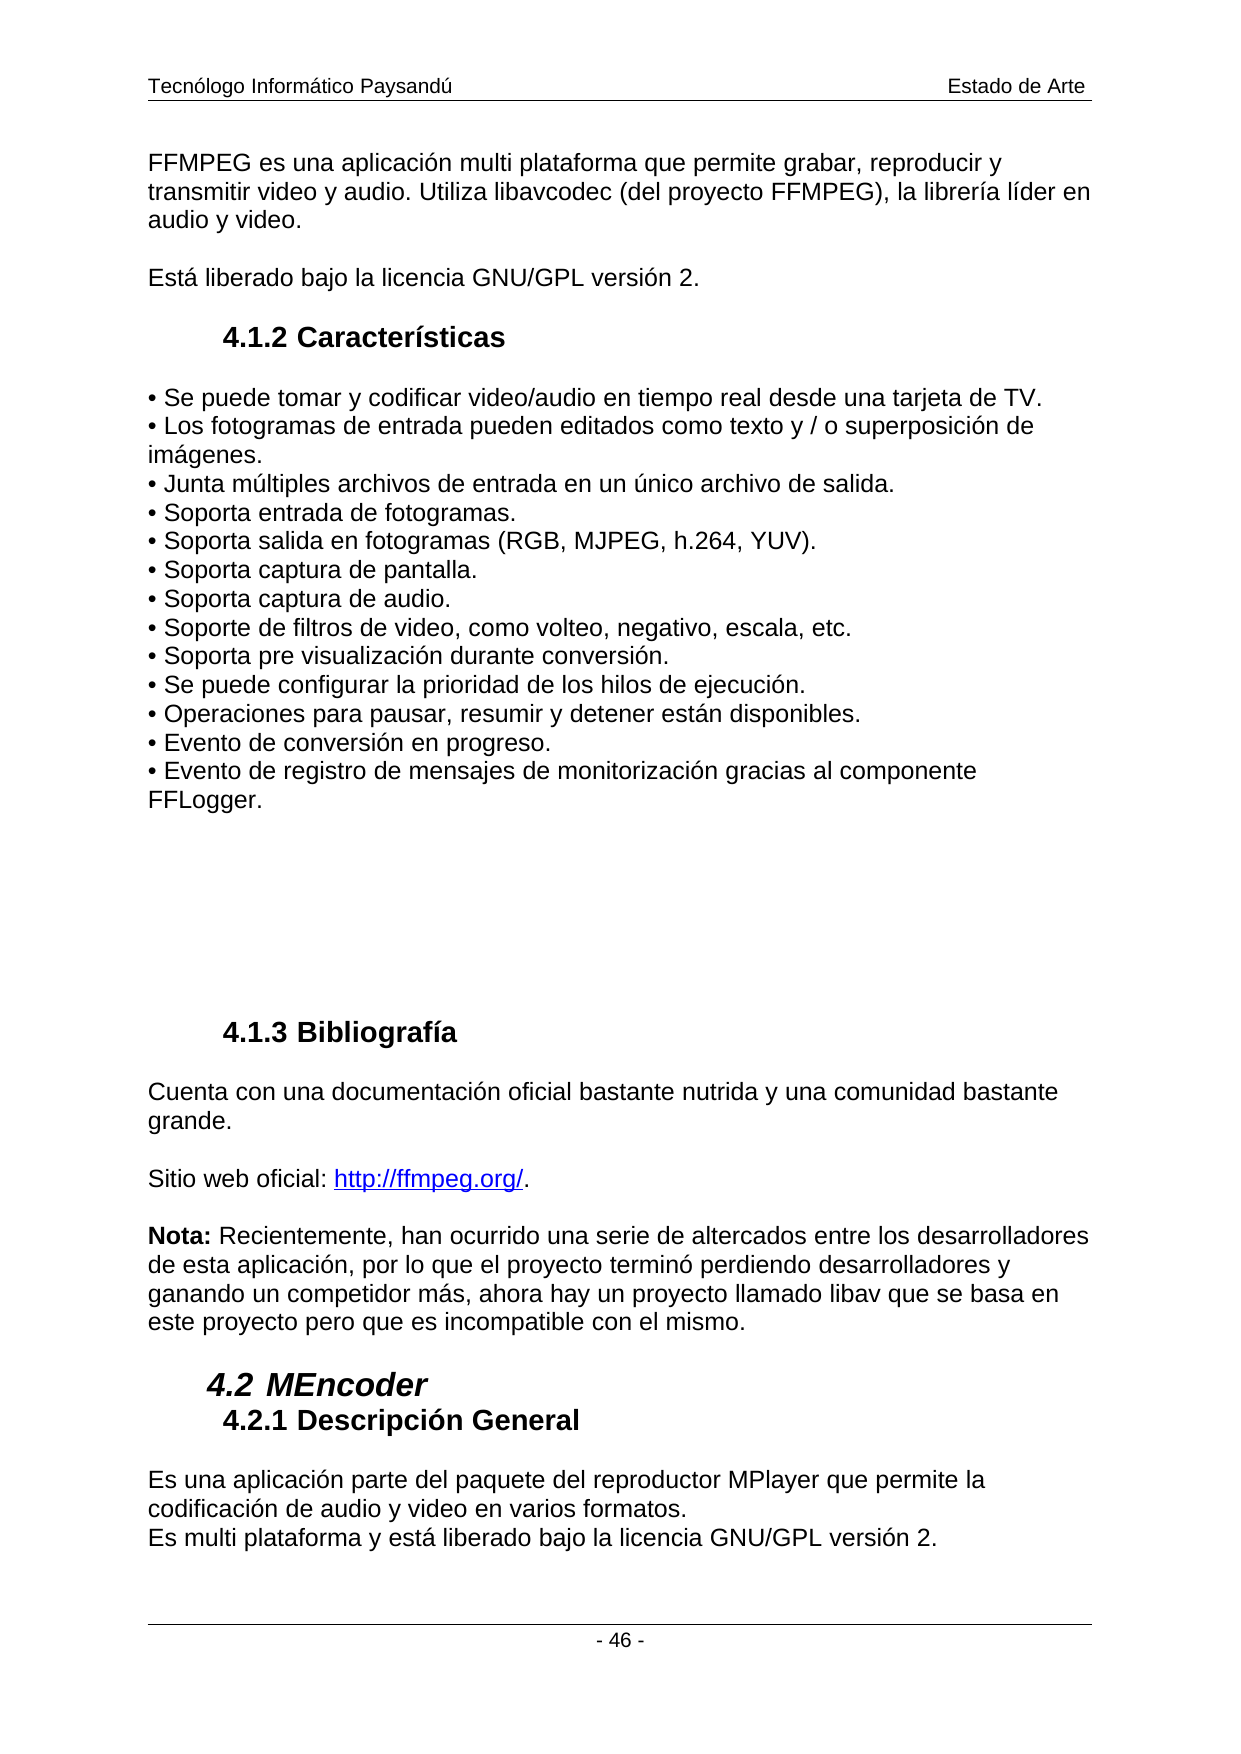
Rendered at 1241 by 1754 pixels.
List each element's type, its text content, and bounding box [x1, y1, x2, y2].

text Es una aplicación parte del paquete del reproductor MPlayer que permite la codificación de audio y video en varios formatos. [148, 1466, 1092, 1523]
text • Junta múltiples archivos de entrada en un único archivo de salida. [148, 469, 1092, 497]
subtitle Características [223, 320, 1092, 354]
subtitle MEncoder [207, 1365, 1092, 1403]
subtitle Descripción General [223, 1403, 1092, 1437]
text Cuenta con una documentación oficial bastante nutrida y una comunidad bastante grande. [148, 1077, 1092, 1135]
text • Soporta salida en fotogramas (RGB, MJPEG, h.264, YUV). [148, 526, 1092, 555]
text • Soporta captura de pantalla. [148, 555, 1092, 584]
text Nota: Recientemente, han ocurrido una serie de altercados entre los desarrolladores de esta aplicación, por lo que el proyecto terminó perdiendo desarrolladores y ganando un competidor más, ahora hay un proyecto llamado libav que se basa en este proyecto pero que es incompatible con el mismo. [148, 1221, 1092, 1336]
text • Soporta captura de audio. [148, 584, 1092, 612]
text • Soporta pre visualización durante conversión. [148, 641, 1092, 670]
text • Soporta entrada de fotogramas. [148, 497, 1092, 526]
text Es multi plataforma y está liberado bajo la licencia GNU/GPL versión 2. [148, 1523, 1092, 1552]
text • Evento de conversión en progreso. [148, 727, 1092, 756]
text Está liberado bajo la licencia GNU/GPL versión 2. [148, 263, 1092, 291]
subtitle Bibliografía [223, 1015, 1092, 1048]
text • Evento de registro de mensajes de monitorización gracias al componente FFLogger. [148, 756, 1092, 814]
text • Se puede tomar y codificar video/audio en tiempo real desde una tarjeta de TV. [148, 382, 1092, 411]
text • Los fotogramas de entrada pueden editados como texto y / o superposición de imágenes. [148, 411, 1092, 469]
text • Se puede configurar la prioridad de los hilos de ejecución. [148, 670, 1092, 699]
text Sitio web oficial: http://ffmpeg.org/. [148, 1163, 1092, 1192]
text • Soporte de filtros de video, como volteo, negativo, escala, etc. [148, 612, 1092, 641]
text • Operaciones para pausar, resumir y detener están disponibles. [148, 699, 1092, 727]
text FFMPEG es una aplicación multi plataforma que permite grabar, reproducir y transmitir video y audio. Utiliza libavcodec (del proyecto FFMPEG), la librería líder en audio y video. [148, 148, 1092, 234]
